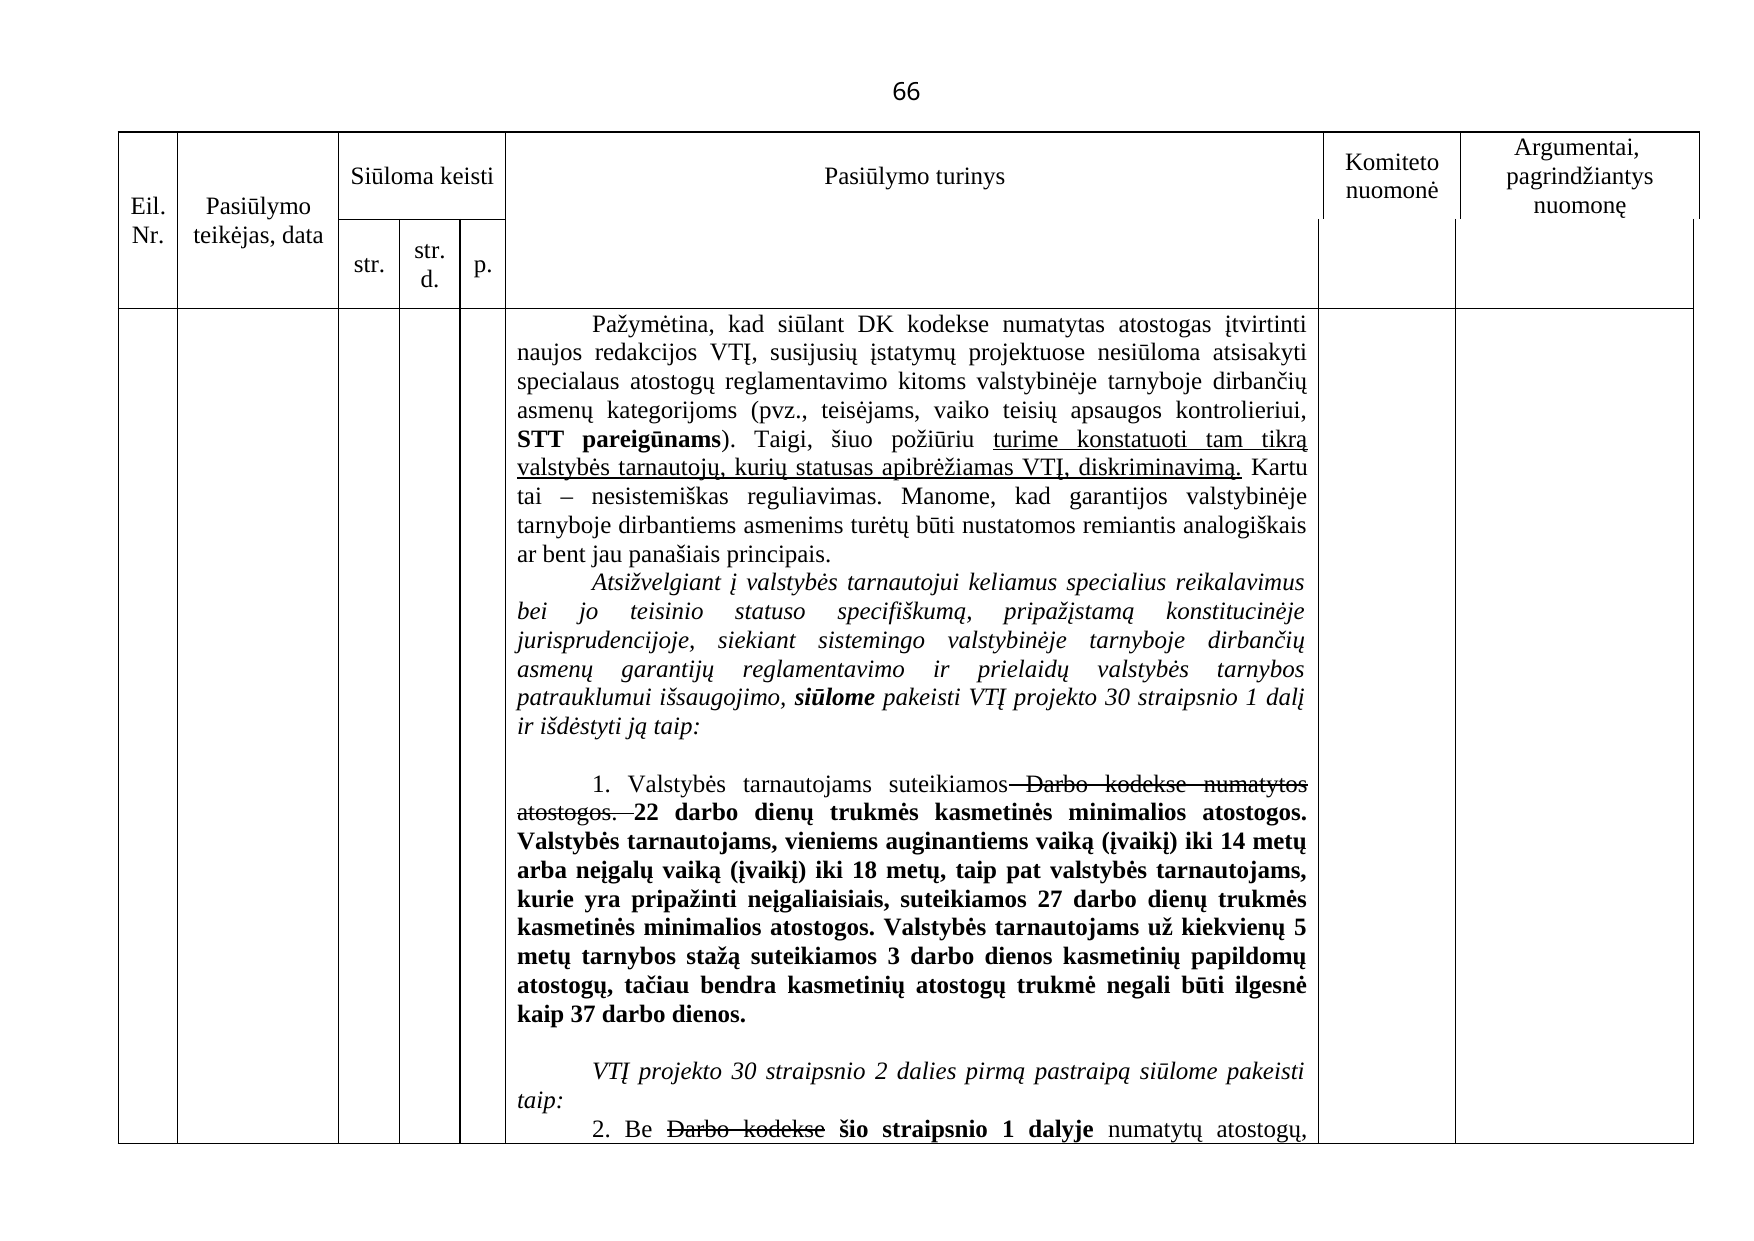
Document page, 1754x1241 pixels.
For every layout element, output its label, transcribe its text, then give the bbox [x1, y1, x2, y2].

table_header Eil. Nr. [119, 133, 177, 308]
table_cell [1456, 219, 1693, 308]
table_cell [506, 219, 1318, 308]
table_cell [1694, 219, 1699, 308]
table_cell [339, 309, 399, 1142]
table_cell [178, 309, 338, 1142]
table_cell str. [339, 220, 399, 308]
table_cell Pažymėtina, kad siūlant DK kodekse numatytas atostogas įtvirtinti naujos redakcijos VTĮ, susijusių įstatymų projektuose nesiūloma atsisakyti specialaus atostogų reglamentavimo kitoms valstybinėje tarnyboje dirbančių asmenų kategorijoms (pvz., teisėjams, vaiko teisių apsaugos kontrolieriui, STT pareigūnams). Taigi, šiuo požiūriu turime konstatuoti tam tikrą valstybės tarnautojų, kurių statusas apibrėžiamas VTĮ, diskriminavimą. Kartu tai – nesistemiškas reguliavimas. Manome, kad garantijos valstybinėje tarnyboje dirbantiems asmenims turėtų būti nustatomos remiantis analogiškais ar bent jau panašiais principais. Atsižvelgiant į valstybės tarnautojui keliamus specialius reikalavimus bei jo teisinio statuso specifiškumą, pripažįstamą konstitucinėje jurisprudencijoje, siekiant sistemingo valstybinėje tarnyboje dirbančių asmenų garantijų reglamentavimo ir prielaidų valstybės tarnybos patrauklumui išsaugojimo, siūlome pakeisti VTĮ projekto 30 straipsnio 1 dalį ir išdėstyti ją taip: 1. Valstybės tarnautojams suteikiamos Darbo kodekse numatytos atostogos. 22 darbo dienų trukmės kasmetinės minimalios atostogos. Valstybės tarnautojams, vieniems auginantiems vaiką (įvaikį) iki 14 metų arba neįgalų vaiką (įvaikį) iki 18 metų, taip pat valstybės tarnautojams, kurie yra pripažinti neįgaliaisiais, suteikiamos 27 darbo dienų trukmės kasmetinės minimalios atostogos. Valstybės tarnautojams už kiekvienų 5 metų tarnybos stažą suteikiamos 3 darbo dienos kasmetinių papildomų atostogų, tačiau bendra kasmetinių atostogų trukmė negali būti ilgesnė kaip 37 darbo dienos. VTĮ projekto 30 straipsnio 2 dalies pirmą pastraipą siūlome pakeisti taip: 2. Be Darbo kodekse šio straipsnio 1 dalyje numatytų atostogų, [506, 309, 1318, 1142]
table_header Pasiūlymo teikėjas, data [178, 133, 338, 308]
table_cell [400, 309, 459, 1142]
table_header Siūloma keisti [339, 133, 505, 219]
table_header Argumentai, pagrindžiantys nuomonę [1461, 133, 1699, 219]
table_cell [1456, 309, 1693, 1142]
table_cell [119, 309, 177, 1142]
table_cell [1319, 219, 1455, 308]
table_header Komiteto nuomonė [1324, 133, 1460, 219]
table_cell [1694, 308, 1699, 1142]
table_cell [461, 309, 505, 1142]
table_header Pasiūlymo turinys [506, 133, 1323, 219]
table_cell p. [461, 220, 505, 308]
table_cell [1319, 309, 1455, 1142]
table_cell str. d. [400, 220, 459, 308]
